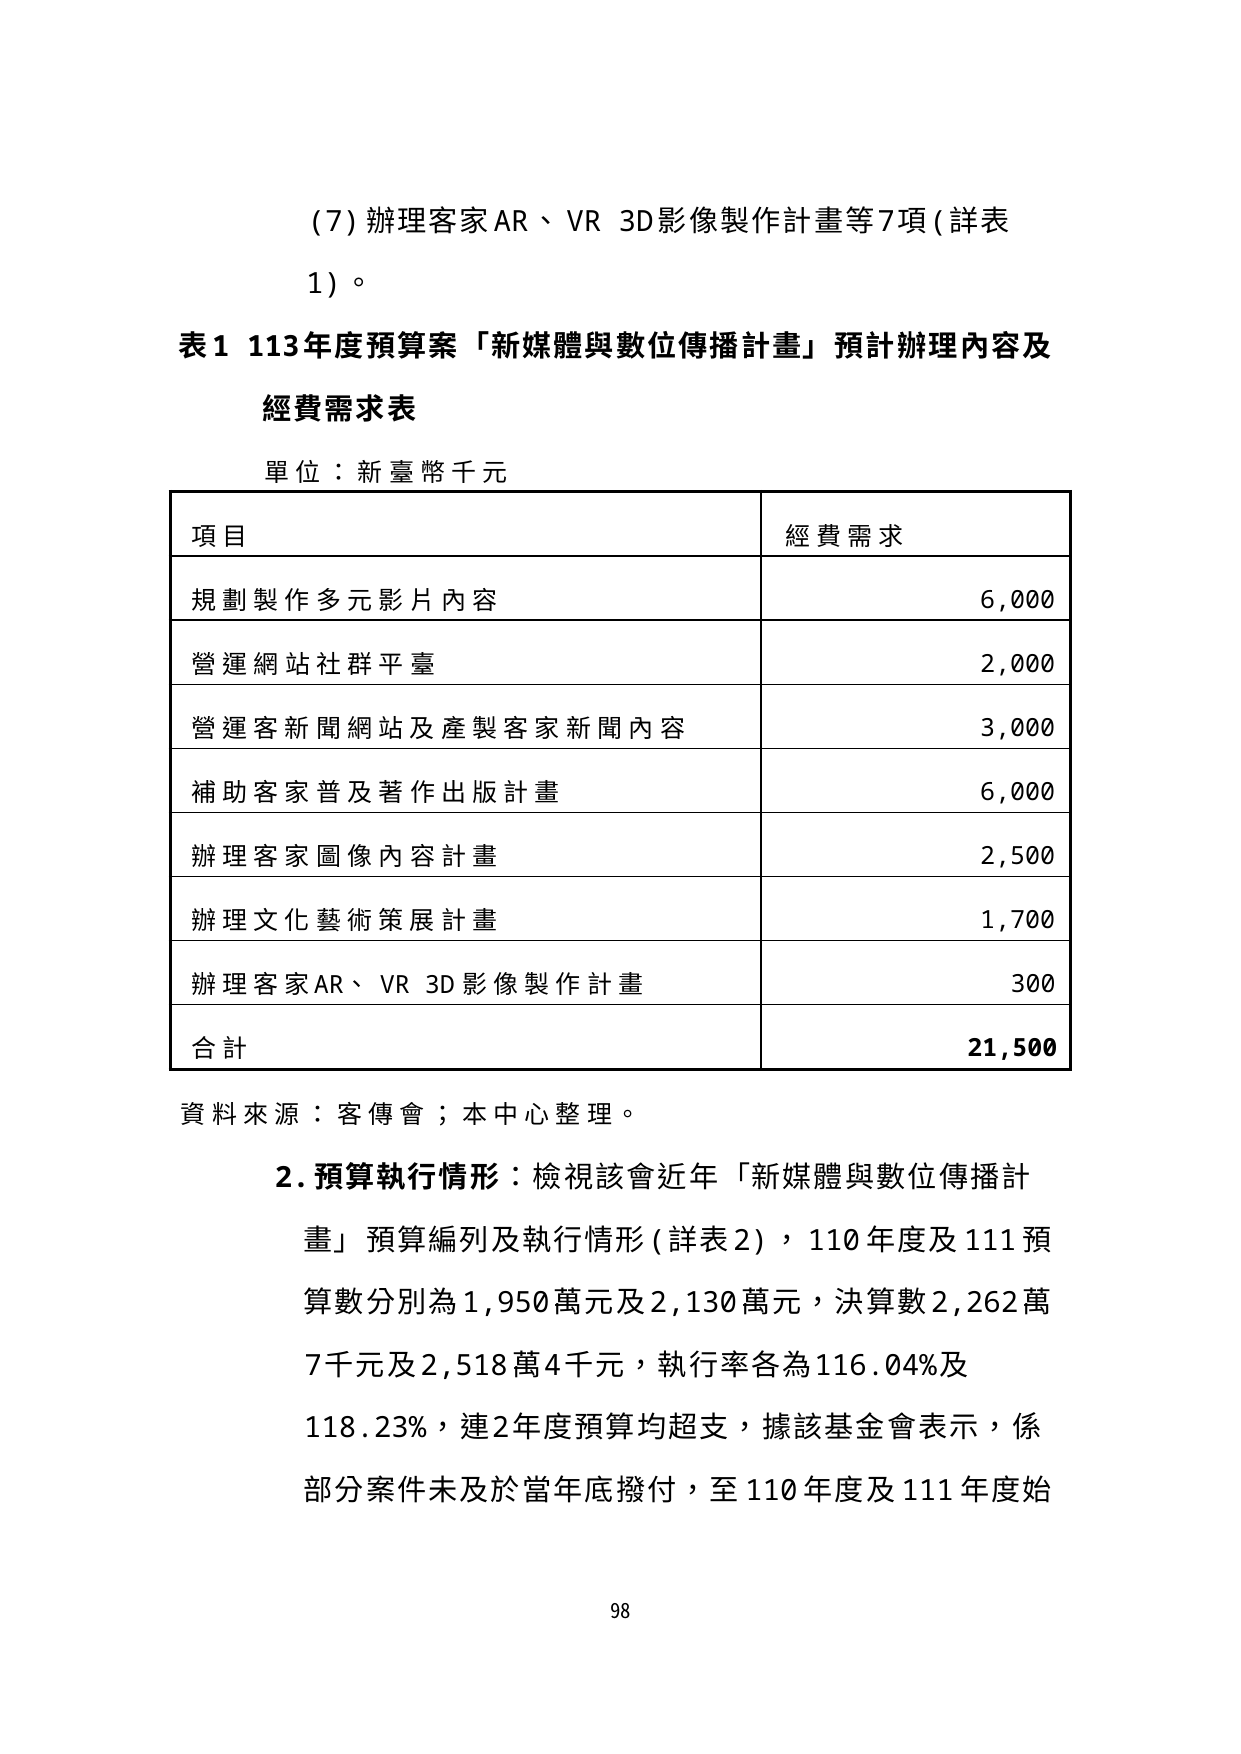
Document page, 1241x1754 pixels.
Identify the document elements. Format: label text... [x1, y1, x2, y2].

text 資料來源：客傳會；本中心整理。 [177, 1071, 1063, 1133]
table_cell 1,700 [762, 877, 1069, 940]
table_cell 2,000 [762, 621, 1069, 683]
table_cell 6,000 [762, 557, 1069, 619]
table_cell 21,500 [762, 1005, 1069, 1068]
text 表1 113年度預算案「新媒體與數位傳播計畫」預計辦理內容及經費需求表 單位：新臺幣千元 [169, 302, 1071, 490]
table_cell 合計 [172, 1005, 760, 1068]
table_cell 辦理客家圖像內容計畫 [172, 813, 760, 876]
text 2.預算執行情形：檢視該會近年「新媒體與數位傳播計畫」預算編列及執行情形(詳表2)，110年度及111預算數分別為1,950萬元及2,130萬元，決算數2,262萬7千元及2,518萬4千元，執行率各為116.04%及118.23%，連2年度預算均超支，據該基金會表示，係部分案件未及於當年底撥付，至110年度及111年度始 [266, 1133, 1063, 1508]
table_cell 營運客新聞網站及產製客家新聞內容 [172, 685, 760, 747]
text (7)辦理客家AR、VR 3D影像製作計畫等7項(詳表1)。 [266, 177, 1063, 302]
table_cell 規劃製作多元影片內容 [172, 557, 760, 619]
table_cell 營運網站社群平臺 [172, 621, 760, 683]
table_header 經費需求 [762, 493, 1069, 555]
table_cell 辦理客家AR、VR 3D影像製作計畫 [172, 941, 760, 1004]
table_cell 辦理文化藝術策展計畫 [172, 877, 760, 940]
table_cell 補助客家普及著作出版計畫 [172, 749, 760, 812]
table_cell 2,500 [762, 813, 1069, 876]
table_cell 6,000 [762, 749, 1069, 812]
table_header 項目 [172, 493, 760, 555]
table_cell 3,000 [762, 685, 1069, 747]
table_cell 300 [762, 941, 1069, 1004]
